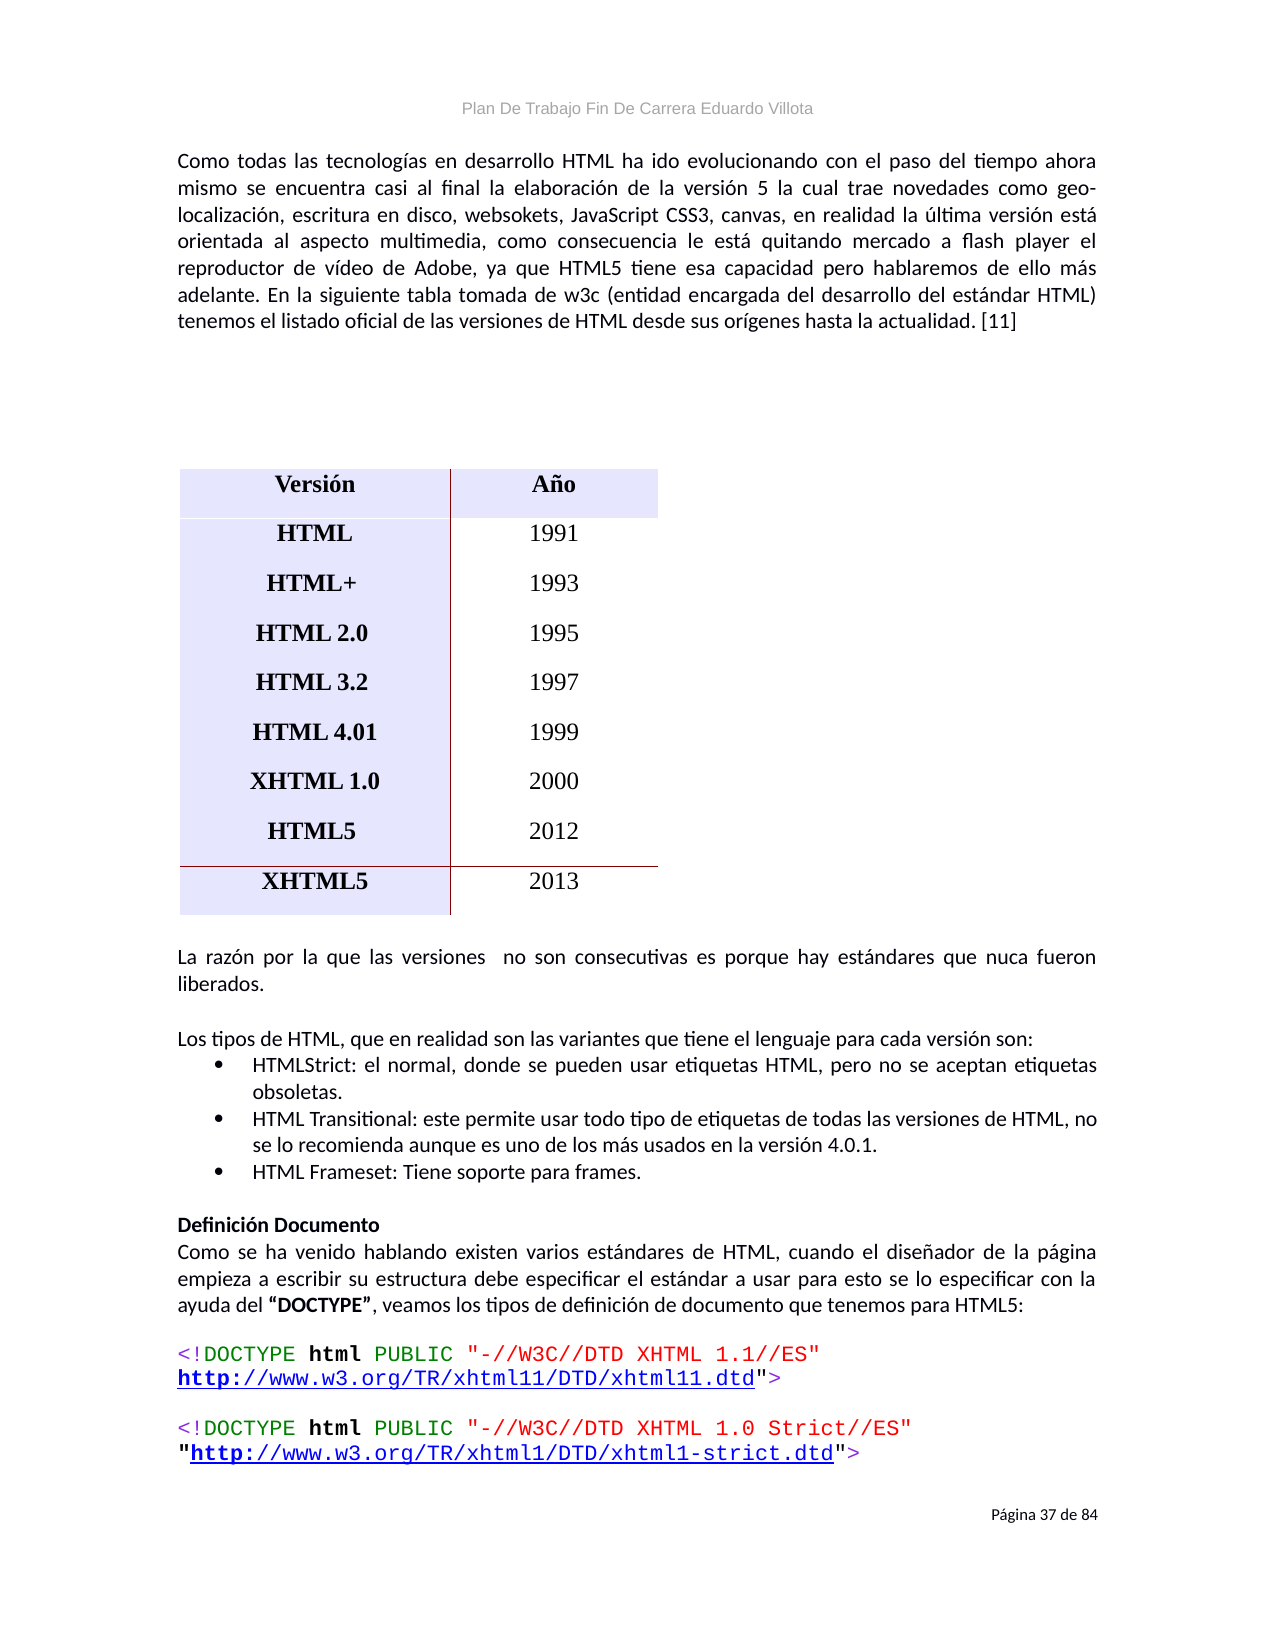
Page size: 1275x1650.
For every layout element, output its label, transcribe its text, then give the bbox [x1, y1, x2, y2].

list HTML Transitional: este permite usar todo tipo de etiquetas de todas las versiones de HTML, no se lo recomienda aunque es uno de los más usados en la versión 4.0.1. [215, 1105, 1098, 1158]
text Como se ha venido hablando existen varios estándares de HTML, cuando el diseñador de la página empieza a escribir su estructura debe especificar el estándar a usar para esto se lo especificar con la ayuda del “DOCTYPE”, veamos los tipos de definición de documento que tenemos para HTML5: [177, 1238, 1098, 1318]
table_cell XHTML 1.0 [180, 766, 450, 816]
table_header Año [451, 469, 658, 518]
text Como todas las tecnologías en desarrollo HTML ha ido evolucionando con el paso del tiempo ahora mismo se encuentra casi al final la elaboración de la versión 5 la cual trae novedades como geo-localización, escritura en disco, websokets, JavaScript CSS3, canvas, en realidad la última versión está orientada al aspecto multimedia, como consecuencia le está quitando mercado a flash player el reproductor de vídeo de Adobe, ya que HTML5 tiene esa capacidad pero hablaremos de ello más adelante. En la siguiente tabla tomada de w3c (entidad encargada del desarrollo del estándar HTML) tenemos el listado oficial de las versiones de HTML desde sus orígenes hasta la actualidad. [11] [177, 148, 1098, 334]
text La razón por la que las versiones no son consecutivas es porque hay estándares que nuca fueron liberados. [177, 943, 1098, 997]
table_cell HTML5 [180, 816, 450, 866]
table_cell HTML 2.0 [180, 618, 450, 667]
table_cell 1999 [451, 717, 658, 766]
table_cell 1995 [451, 618, 658, 667]
table_header Versión [180, 469, 450, 518]
table_cell HTML 4.01 [180, 717, 450, 766]
table_cell 2012 [451, 816, 658, 866]
text <!DOCTYPE html PUBLIC "-//W3C//DTD XHTML 1.1//ES" http://www.w3.org/TR/xhtml11/DTD/xhtml11.dtd"> [177, 1343, 1098, 1392]
table_cell 1993 [451, 568, 658, 618]
list HTML Frameset: Tiene soporte para frames. [215, 1158, 1098, 1185]
table_cell 1997 [451, 667, 658, 717]
table_cell HTML [180, 519, 450, 568]
table_cell 2013 [451, 867, 658, 915]
table_cell HTML+ [180, 568, 450, 618]
text <!DOCTYPE html PUBLIC "-//W3C//DTD XHTML 1.0 Strict//ES" "http://www.w3.org/TR/xhtml1/DTD/xhtml1-strict.dtd"> [177, 1417, 1098, 1467]
list HTMLStrict: el normal, donde se pueden usar etiquetas HTML, pero no se aceptan etiquetas obsoletas. [215, 1051, 1098, 1105]
table_cell XHTML5 [180, 867, 450, 915]
table_cell 1991 [451, 519, 658, 568]
table_cell 2000 [451, 766, 658, 816]
text Los tipos de HTML, que en realidad son las variantes que tiene el lenguaje para cada versión son: [177, 1025, 1098, 1051]
list Definición Documento [177, 1211, 1098, 1238]
table_cell HTML 3.2 [180, 667, 450, 717]
